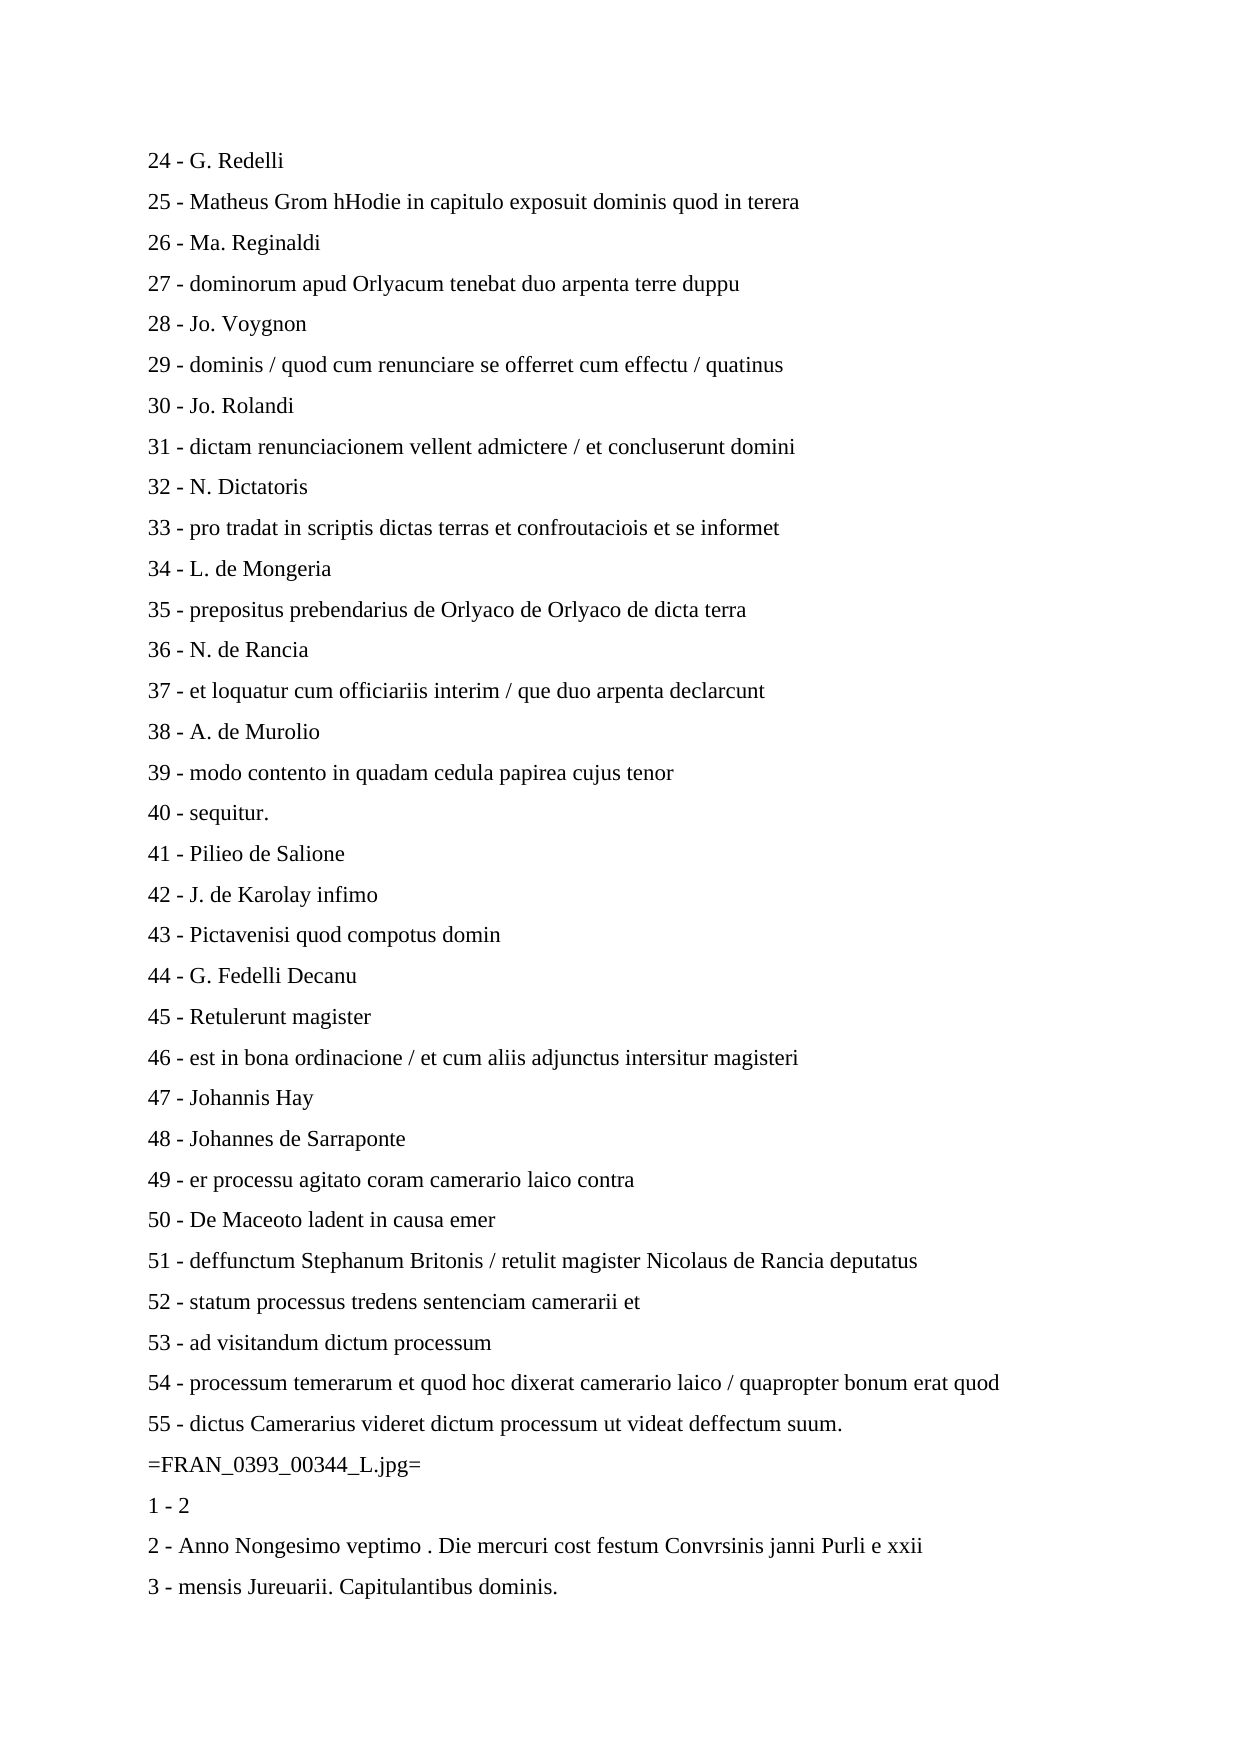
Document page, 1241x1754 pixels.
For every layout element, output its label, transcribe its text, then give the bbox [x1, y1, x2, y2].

text 47 - Johannis Hay [148, 1084, 1093, 1111]
text 52 - statum processus tredens sentenciam camerarii et [148, 1288, 1093, 1314]
text 41 - Pilieo de Salione [148, 840, 1093, 866]
text 55 - dictus Camerarius videret dictum processum ut videat deffectum suum. [148, 1410, 1093, 1437]
text 53 - ad visitandum dictum processum [148, 1329, 1093, 1355]
text 38 - A. de Murolio [148, 718, 1093, 744]
text 42 - J. de Karolay infimo [148, 881, 1093, 907]
text =FRAN_0393_00344_L.jpg= [148, 1451, 1093, 1477]
text 1 - 2 [148, 1492, 1093, 1518]
text 40 - sequitur. [148, 799, 1093, 826]
text 51 - deffunctum Stephanum Britonis / retulit magister Nicolaus de Rancia deputatus [148, 1247, 1093, 1274]
text 45 - Retulerunt magister [148, 1003, 1093, 1029]
text 36 - N. de Rancia [148, 636, 1093, 663]
text 37 - et loquatur cum officiariis interim / que duo arpenta declarcunt [148, 677, 1093, 703]
text 44 - G. Fedelli Decanu [148, 962, 1093, 988]
text 49 - er processu agitato coram camerario laico contra [148, 1166, 1093, 1192]
text 34 - L. de Mongeria [148, 555, 1093, 581]
text 28 - Jo. Voygnon [148, 311, 1093, 337]
text 33 - pro tradat in scriptis dictas terras et confroutaciois et se informet [148, 514, 1093, 541]
text 30 - Jo. Rolandi [148, 392, 1093, 418]
text 26 - Ma. Reginaldi [148, 229, 1093, 255]
text 39 - modo contento in quadam cedula papirea cujus tenor [148, 758, 1093, 785]
text 32 - N. Dictatoris [148, 473, 1093, 500]
text 48 - Johannes de Sarraponte [148, 1125, 1093, 1151]
text 50 - De Maceoto ladent in causa emer [148, 1207, 1093, 1233]
text 43 - Pictavenisi quod compotus domin [148, 921, 1093, 948]
text 27 - dominorum apud Orlyacum tenebat duo arpenta terre duppu [148, 270, 1093, 296]
text 25 - Matheus Grom hHodie in capitulo exposuit dominis quod in terera [148, 188, 1093, 215]
text 46 - est in bona ordinacione / et cum aliis adjunctus intersitur magisteri [148, 1044, 1093, 1070]
text 35 - prepositus prebendarius de Orlyaco de Orlyaco de dicta terra [148, 596, 1093, 622]
text 3 - mensis Jureuarii. Capitulantibus dominis. [148, 1573, 1093, 1599]
text 29 - dominis / quod cum renunciare se offerret cum effectu / quatinus [148, 351, 1093, 378]
text 31 - dictam renunciacionem vellent admictere / et concluserunt domini [148, 433, 1093, 459]
text 2 - Anno Nongesimo veptimo . Die mercuri cost festum Convrsinis janni Purli e xxii [148, 1532, 1093, 1559]
text 24 - G. Redelli [148, 148, 1093, 174]
text 54 - processum temerarum et quod hoc dixerat camerario laico / quapropter bonum erat quod [148, 1369, 1093, 1396]
